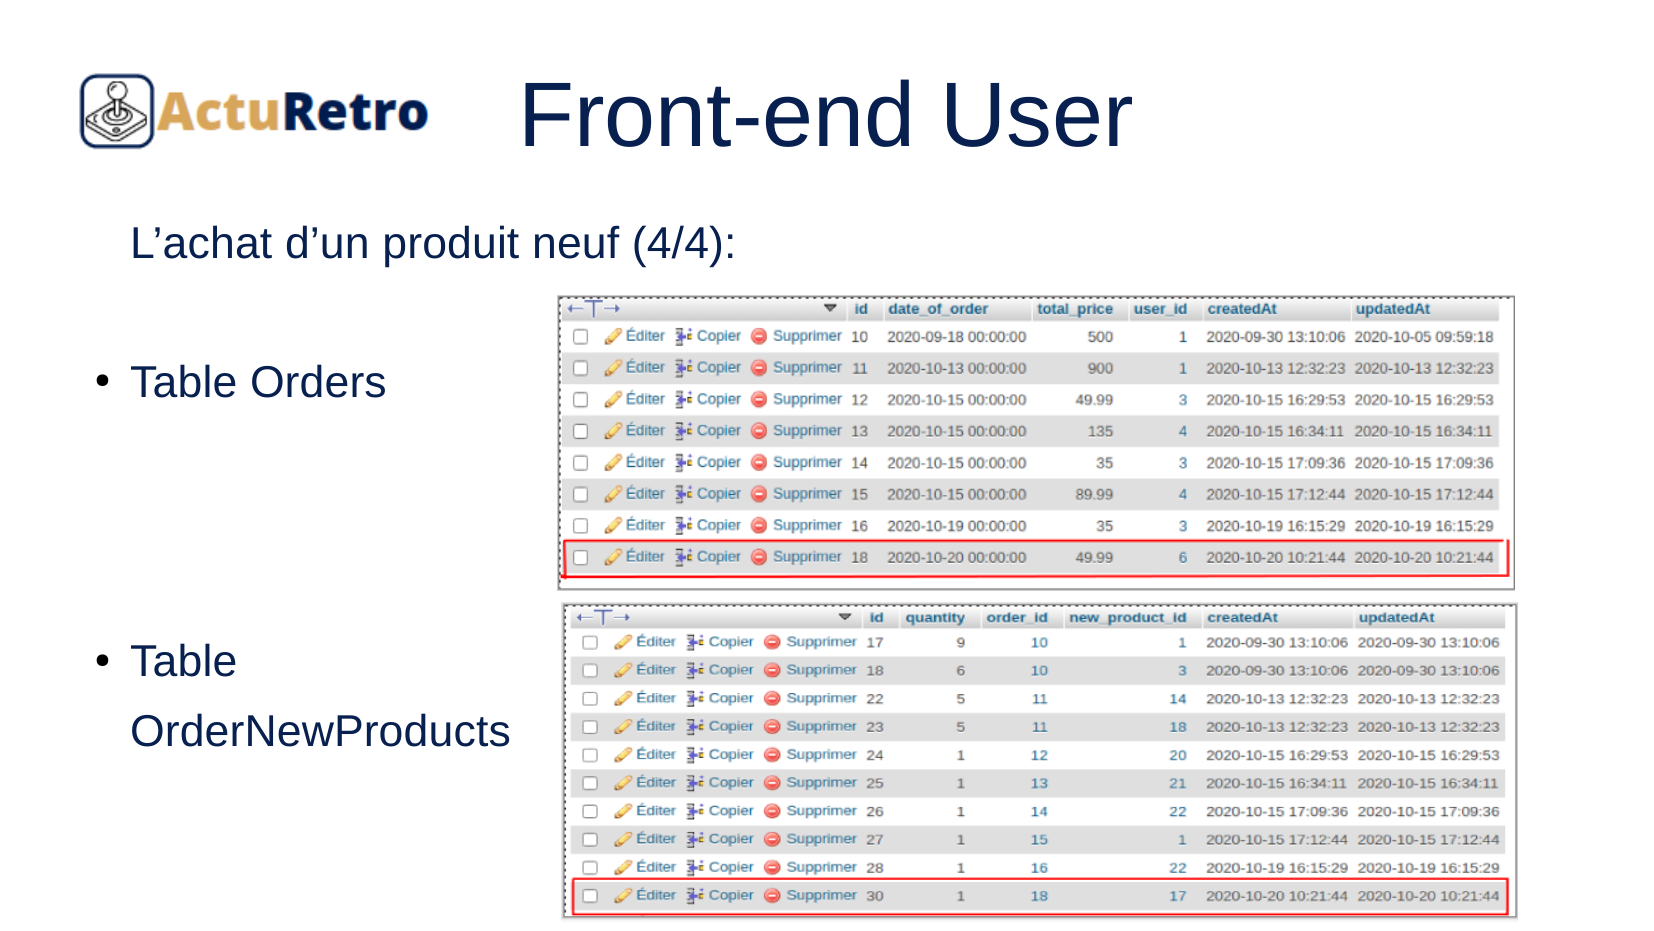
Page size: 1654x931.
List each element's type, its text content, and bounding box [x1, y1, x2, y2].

picture [75, 69, 434, 154]
picture [561, 602, 1518, 922]
list L’achat d’un produit neuf (4/4): Table Orders Table OrderNewProducts [82, 217, 1571, 758]
picture [557, 295, 1515, 591]
title Front-end User [82, 37, 1571, 193]
